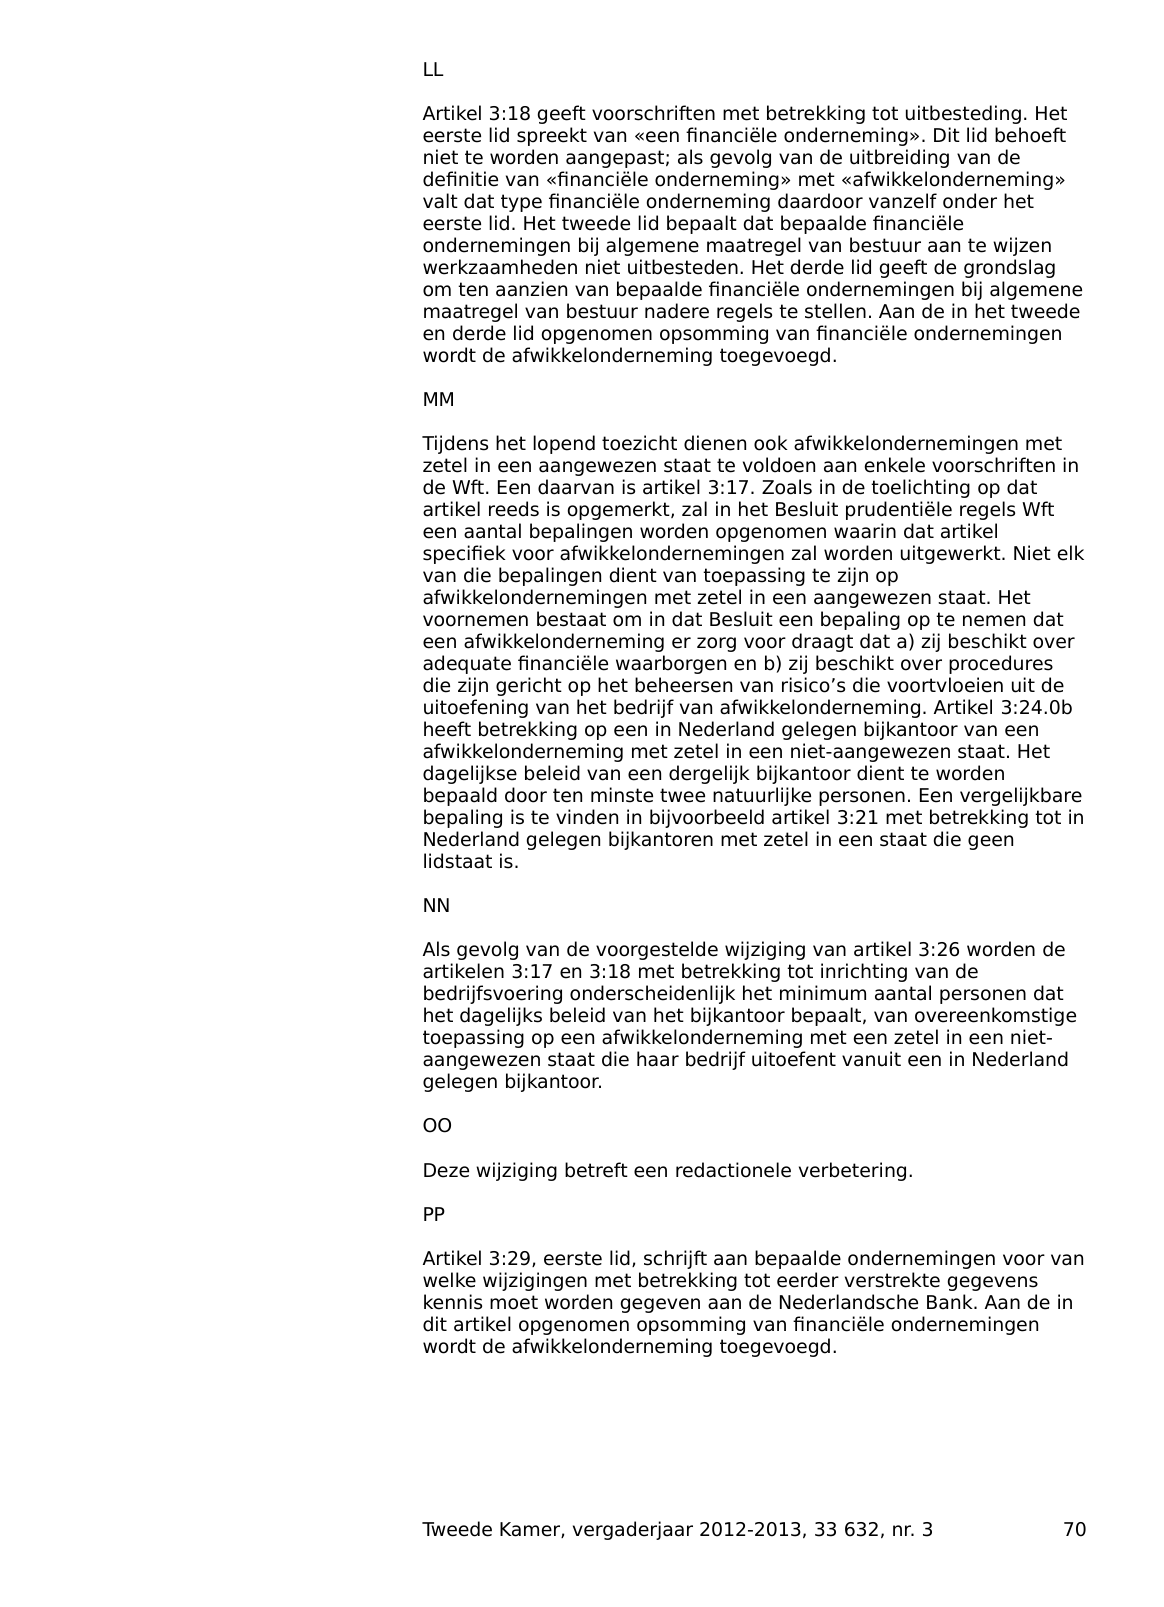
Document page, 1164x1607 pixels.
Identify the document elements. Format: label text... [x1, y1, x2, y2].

text Artikel 3:29, eerste lid, schrijft aan bepaalde ondernemingen voor van welke wijzigingen met betrekking tot eerder verstrekte gegevens kennis moet worden gegeven aan de Nederlandsche Bank. Aan de in dit artikel opgenomen opsomming van financiële ondernemingen wordt de afwikkelonderneming toegevoegd. [422, 1248, 1087, 1358]
subtitle PP [422, 1204, 1087, 1226]
text Artikel 3:18 geeft voorschriften met betrekking tot uitbesteding. Het eerste lid spreekt van «een financiële onderneming». Dit lid behoeft niet te worden aangepast; als gevolg van de uitbreiding van de definitie van «financiële onderneming» met «afwikkelonderneming» valt dat type financiële onderneming daardoor vanzelf onder het eerste lid. Het tweede lid bepaalt dat bepaalde financiële ondernemingen bij algemene maatregel van bestuur aan te wijzen werkzaamheden niet uitbesteden. Het derde lid geeft de grondslag om ten aanzien van bepaalde financiële ondernemingen bij algemene maatregel van bestuur nadere regels te stellen. Aan de in het tweede en derde lid opgenomen opsomming van financiële ondernemingen wordt de afwikkelonderneming toegevoegd. [422, 103, 1087, 367]
subtitle LL [422, 59, 1087, 81]
subtitle MM [422, 389, 1087, 411]
text Als gevolg van de voorgestelde wijziging van artikel 3:26 worden de artikelen 3:17 en 3:18 met betrekking tot inrichting van de bedrijfsvoering onderscheidenlijk het minimum aantal personen dat het dagelijks beleid van het bijkantoor bepaalt, van overeenkomstige toepassing op een afwikkelonderneming met een zetel in een niet-aangewezen staat die haar bedrijf uitoefent vanuit een in Nederland gelegen bijkantoor. [422, 939, 1087, 1093]
text Tijdens het lopend toezicht dienen ook afwikkelondernemingen met zetel in een aangewezen staat te voldoen aan enkele voorschriften in de Wft. Een daarvan is artikel 3:17. Zoals in de toelichting op dat artikel reeds is opgemerkt, zal in het Besluit prudentiële regels Wft een aantal bepalingen worden opgenomen waarin dat artikel specifiek voor afwikkelondernemingen zal worden uitgewerkt. Niet elk van die bepalingen dient van toepassing te zijn op afwikkelondernemingen met zetel in een aangewezen staat. Het voornemen bestaat om in dat Besluit een bepaling op te nemen dat een afwikkelonderneming er zorg voor draagt dat a) zij beschikt over adequate financiële waarborgen en b) zij beschikt over procedures die zijn gericht op het beheersen van risico’s die voortvloeien uit de uitoefening van het bedrijf van afwikkelonderneming. Artikel 3:24.0b heeft betrekking op een in Nederland gelegen bijkantoor van een afwikkelonderneming met zetel in een niet-aangewezen staat. Het dagelijkse beleid van een dergelijk bijkantoor dient te worden bepaald door ten minste twee natuurlijke personen. Een vergelijkbare bepaling is te vinden in bijvoorbeeld artikel 3:21 met betrekking tot in Nederland gelegen bijkantoren met zetel in een staat die geen lidstaat is. [422, 433, 1087, 873]
text Deze wijziging betreft een redactionele verbetering. [422, 1159, 1087, 1181]
subtitle OO [422, 1115, 1087, 1137]
subtitle NN [422, 895, 1087, 917]
